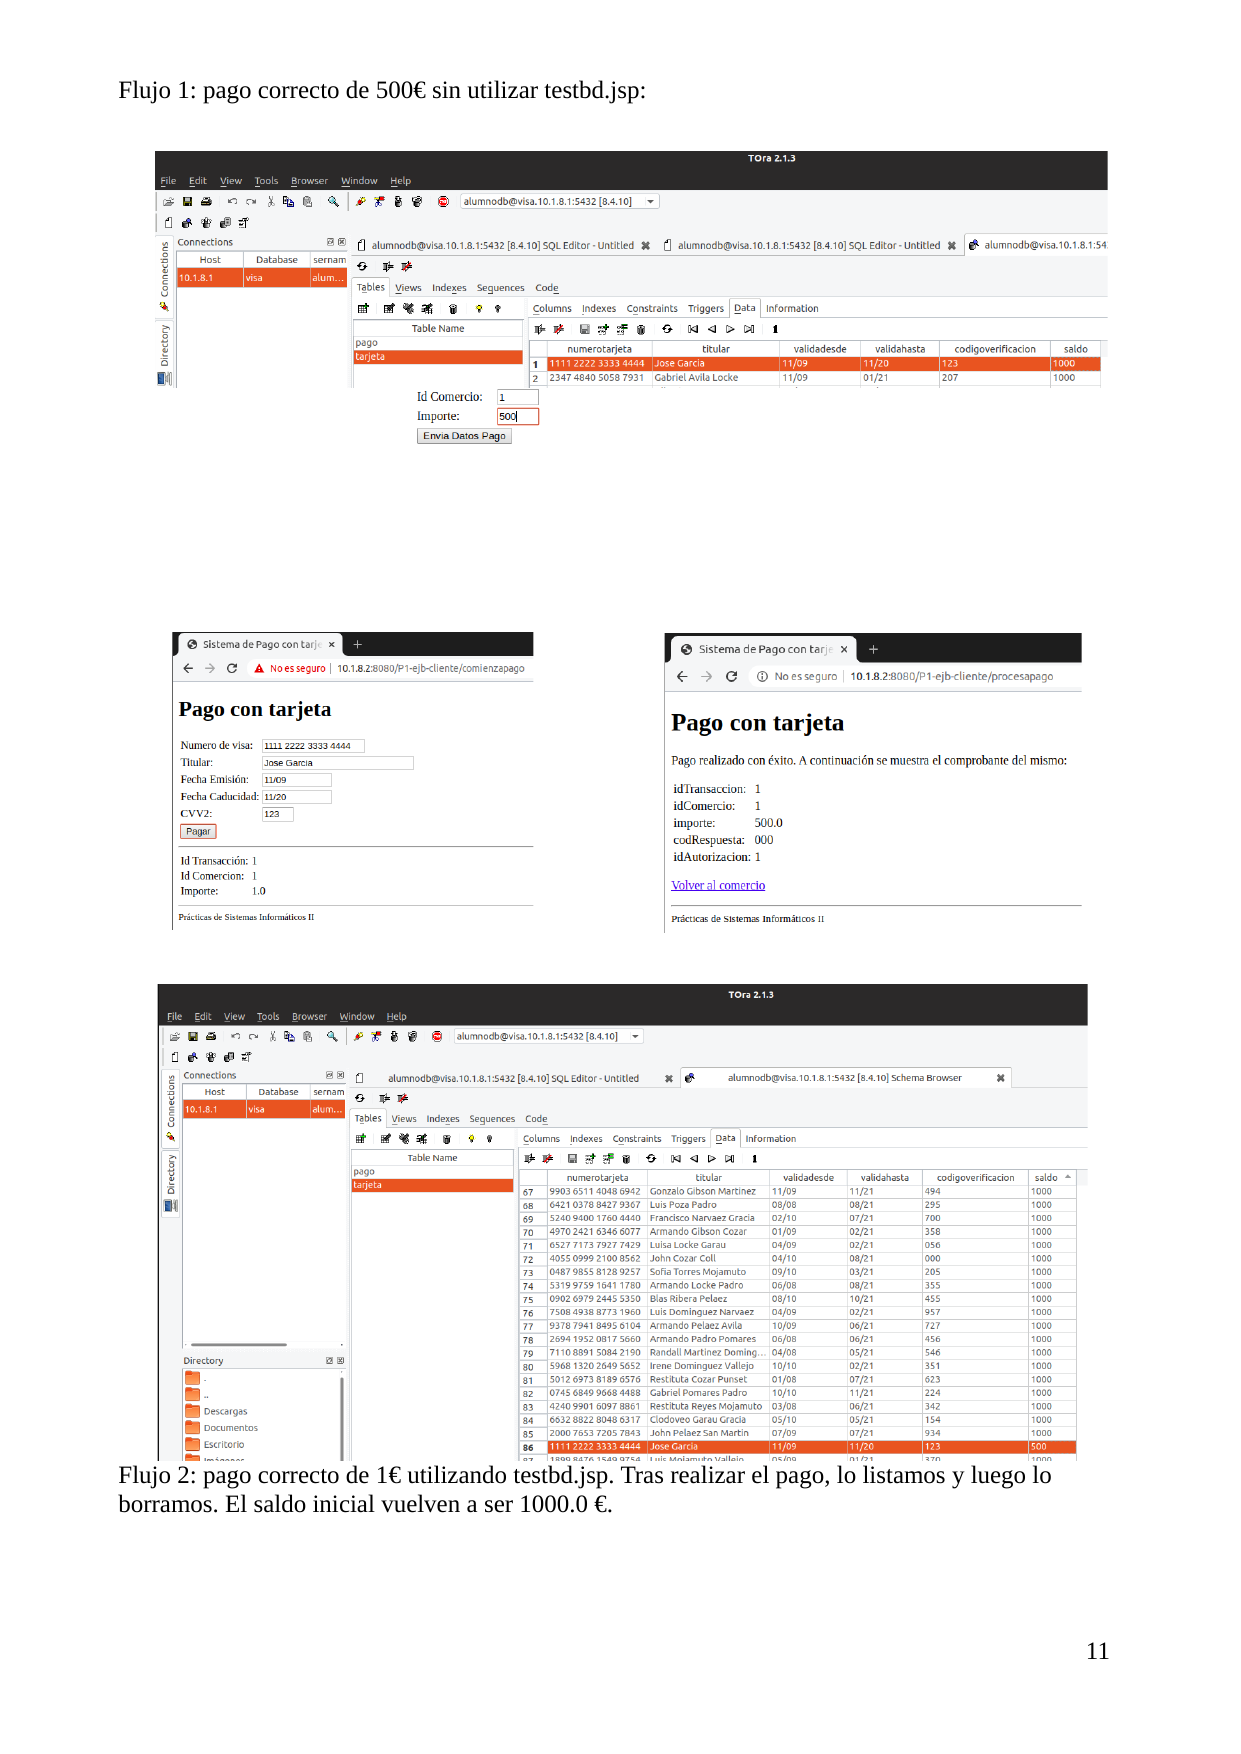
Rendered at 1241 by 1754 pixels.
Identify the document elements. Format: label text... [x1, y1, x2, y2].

text Flujo 2: pago correcto de 1 € utilizando testbd.jsp. Tras realizar el pago, lo listamos y luego lo borramos. El saldo inicial vuelven a ser 1000.0 €. [118, 1024, 1122, 1518]
text Flujo 1: pago correcto de 500€ sin utilizar testbd.jsp: [118, 75, 1122, 104]
